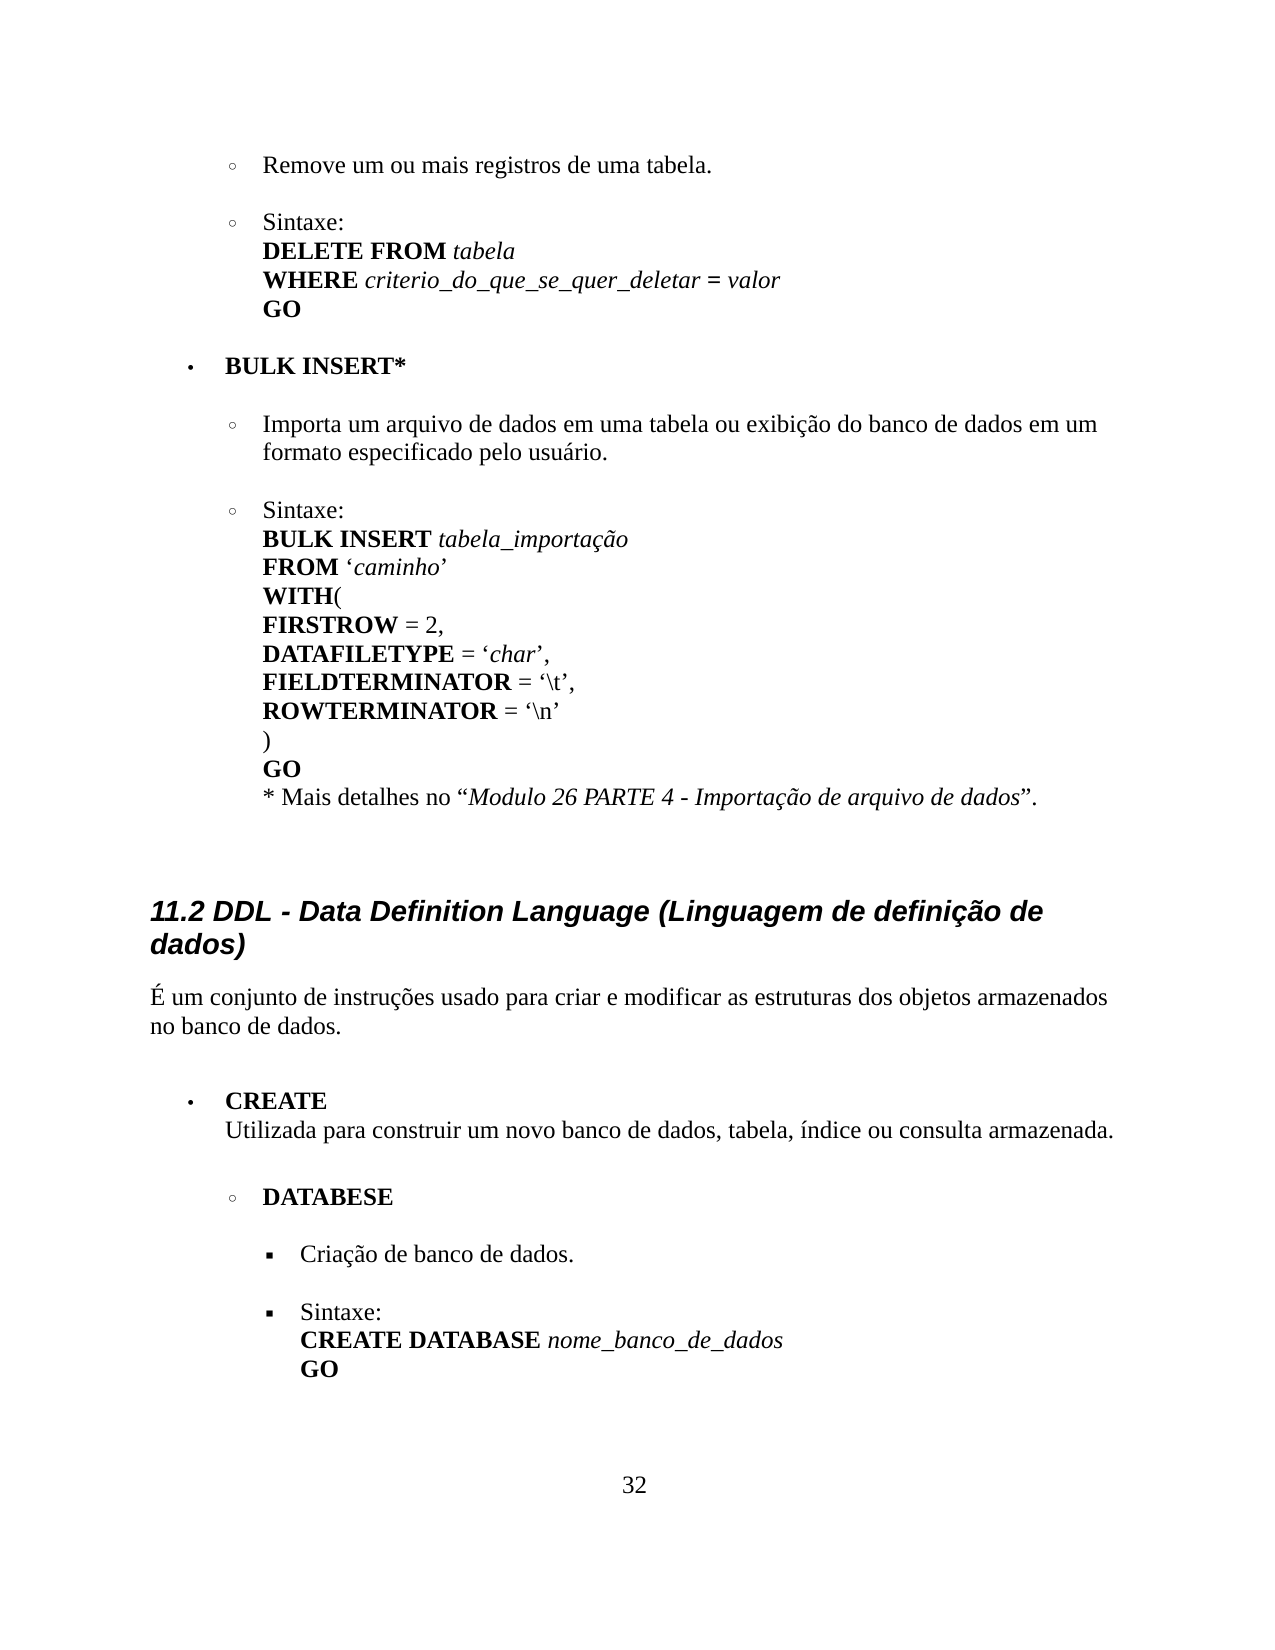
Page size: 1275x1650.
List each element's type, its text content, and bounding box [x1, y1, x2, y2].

list Remove um ou mais registros de uma tabela. [225, 150, 1125, 207]
list Criação de banco de dados. [262, 1239, 1125, 1297]
list Sintaxe: DELETE FROM tabela WHERE criterio_do_que_se_quer_deletar = valor GO [225, 207, 1125, 351]
list DATABESE [225, 1182, 1125, 1239]
list CREATE Utilizada para construir um novo banco de dados, tabela, índice ou consulta armazenada. [187, 1086, 1125, 1173]
list Importa um arquivo de dados em uma tabela ou exibição do banco de dados em um formato especificado pelo usuário. [225, 409, 1125, 495]
list Sintaxe: CREATE DATABASE nome_banco_de_dados GO [262, 1297, 1125, 1412]
list Sintaxe: BULK INSERT tabela_importação FROM ‘caminho’ WITH( FIRSTROW = 2, DATAFILETYPE = ‘char’, FIELDTERMINATOR = ‘\t’, ROWTERMINATOR = ‘\n’ ) GO * Mais detalhes no “Modulo 26 PARTE 4 - Importação de arquivo de dados”. [225, 495, 1125, 840]
list BULK INSERT* [187, 351, 1125, 409]
subtitle 11.2 DDL - Data Definition Language (Linguagem de definição de dados) [150, 894, 1125, 961]
text É um conjunto de instruções usado para criar e modificar as estruturas dos objetos armazenados no banco de dados. [150, 982, 1125, 1068]
